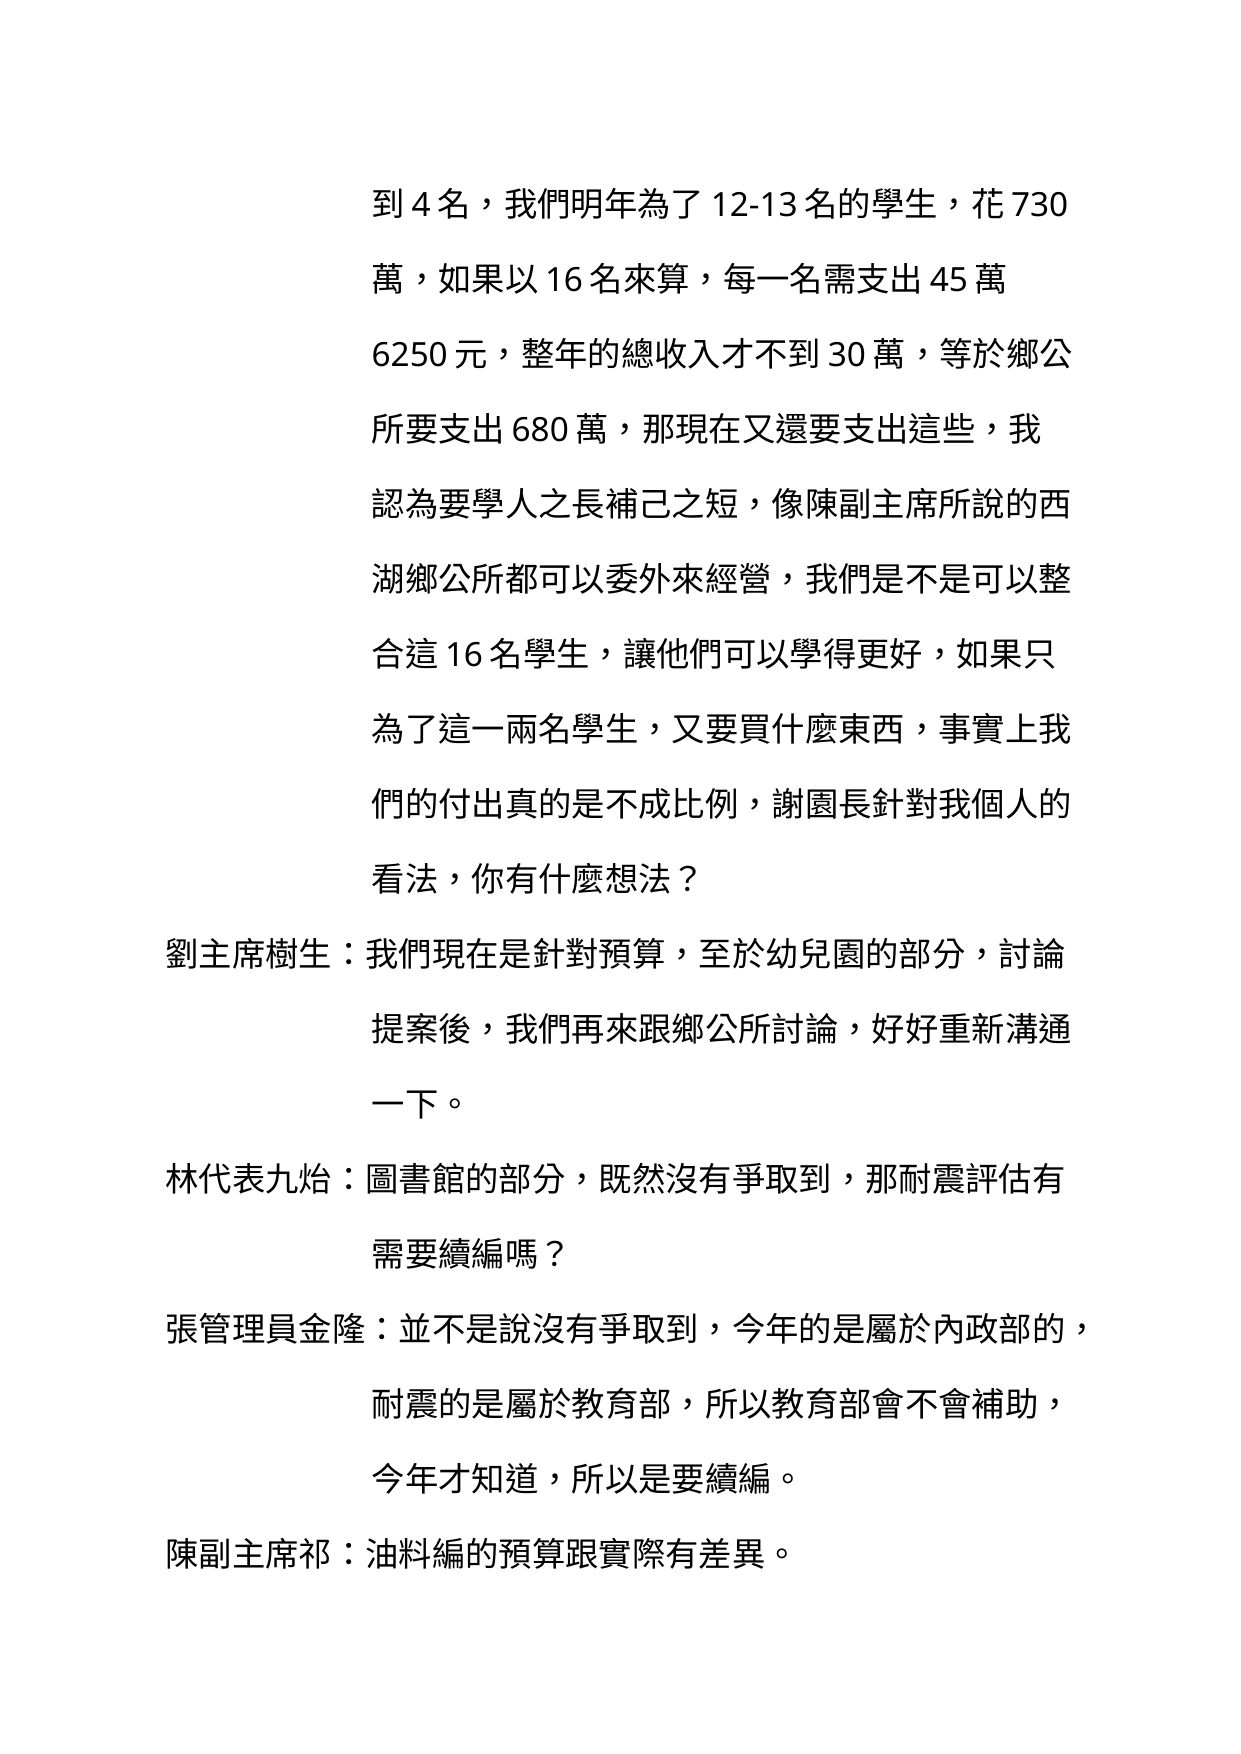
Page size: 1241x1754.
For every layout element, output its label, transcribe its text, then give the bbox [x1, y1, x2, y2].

text 陳副主席祁：油料編的預算跟實際有差異。 [165, 1514, 1075, 1589]
text 張管理員金隆：並不是說沒有爭取到，今年的是屬於內政部的，耐震的是屬於教育部，所以教育部會不會補助，今年才知道，所以是要續編。 [165, 1289, 1075, 1514]
text 到4名，我們明年為了12-13名的學生，花730萬，如果以16名來算，每一名需支出45萬6250元，整年的總收入才不到30萬，等於鄉公所要支出680萬，那現在又還要支出這些，我認為要學人之長補己之短，像陳副主席所說的西湖鄉公所都可以委外來經營，我們是不是可以整合這16名學生，讓他們可以學得更好，如果只為了這一兩名學生，又要買什麼東西，事實上我們的付出真的是不成比例，謝園長針對我個人的看法，你有什麼想法？ [165, 164, 1075, 914]
text 林代表九炲：圖書館的部分，既然沒有爭取到，那耐震評估有需要續編嗎？ [165, 1139, 1075, 1289]
text 劉主席樹生：我們現在是針對預算，至於幼兒園的部分，討論提案後，我們再來跟鄉公所討論，好好重新溝通一下。 [165, 914, 1075, 1139]
